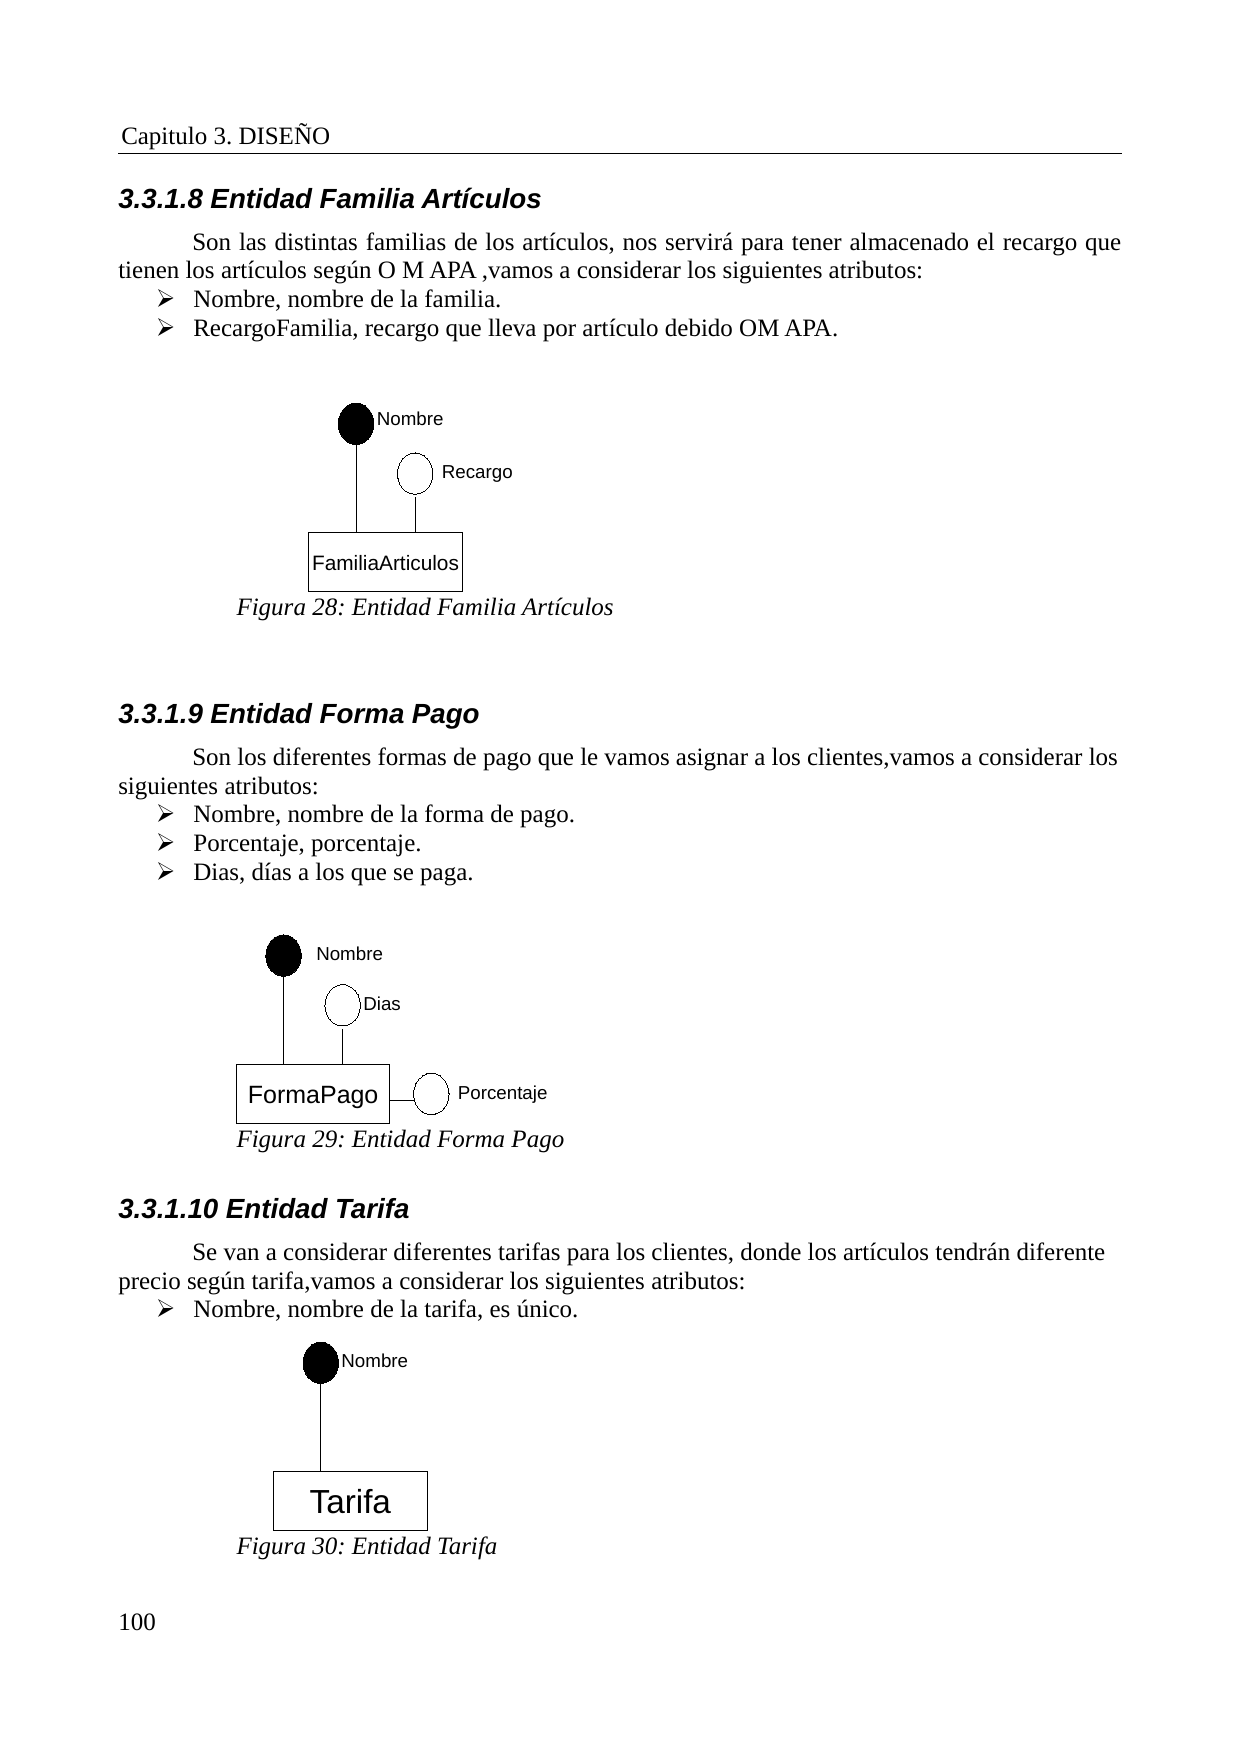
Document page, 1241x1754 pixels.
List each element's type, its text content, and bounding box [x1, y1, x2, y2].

list Porcentaje, porcentaje. [156, 828, 1122, 857]
text Son las distintas familias de los artículos, nos servirá para tener almacenado el recargo que tienen los artículos según O M APA ,vamos a considerar los siguientes atributos: [118, 227, 1122, 284]
subtitle 3.3.1.9 Entidad Forma Pago [118, 698, 1122, 729]
list RecargoFamilia, recargo que lleva por artículo debido OM APA. [156, 313, 1122, 342]
list Nombre, nombre de la forma de pago. [156, 799, 1122, 828]
text Se van a considerar diferentes tarifas para los clientes, donde los artículos tendrán diferente precio según tarifa,vamos a considerar los siguientes atributos: [118, 1237, 1122, 1294]
text Figura 30: Entidad Tarifa [236, 1354, 529, 1560]
list Nombre, nombre de la familia. [156, 284, 1122, 313]
text Son los diferentes formas de pago que le vamos asignar a los clientes,vamos a considerar los siguientes atributos: [118, 742, 1122, 799]
text Figura 29: Entidad Forma Pago [236, 947, 608, 1153]
subtitle 3.3.1.8 Entidad Familia Artículos [118, 182, 1122, 214]
text Figura 28: Entidad Familia Artículos [236, 413, 665, 621]
subtitle 3.3.1.10 Entidad Tarifa [118, 1193, 1122, 1224]
list Nombre, nombre de la tarifa, es único. [156, 1294, 1122, 1323]
list Dias, días a los que se paga. [156, 857, 1122, 886]
